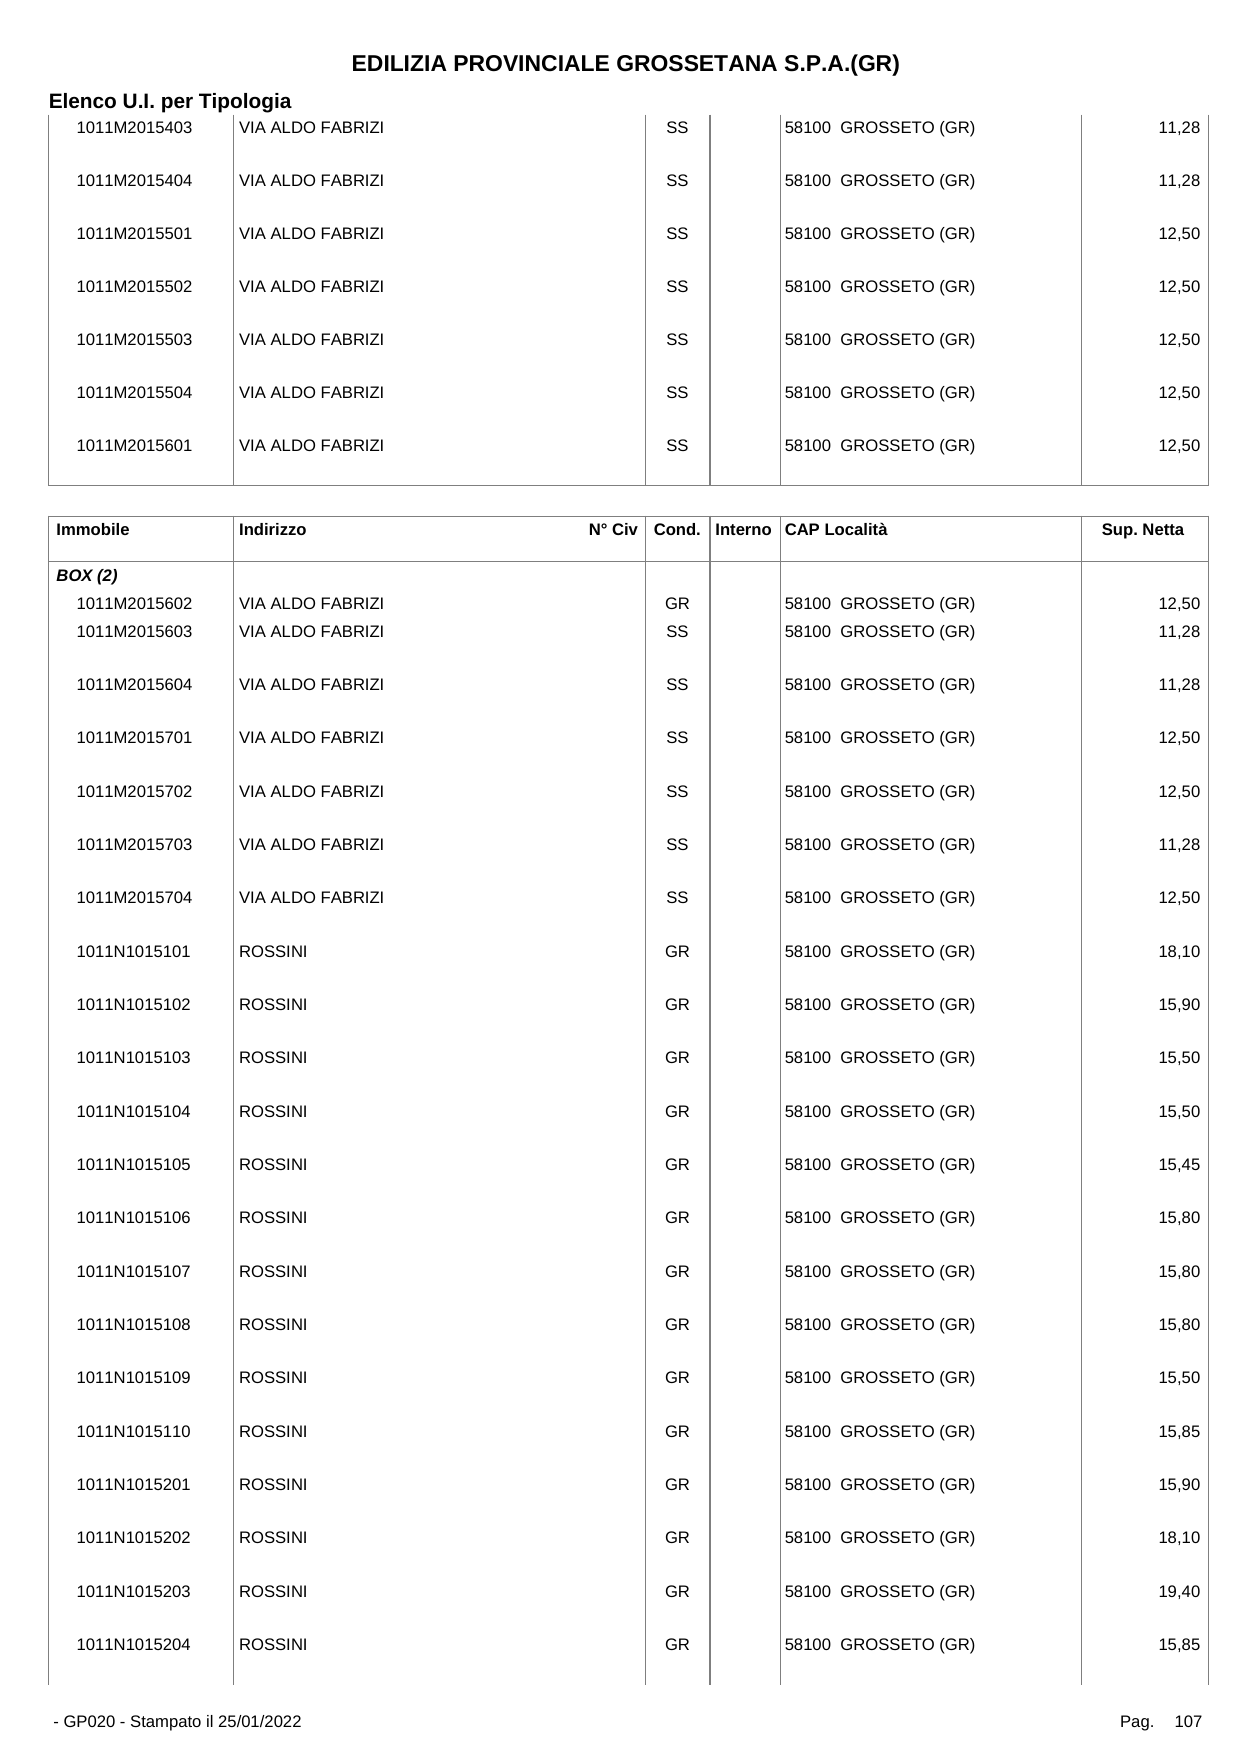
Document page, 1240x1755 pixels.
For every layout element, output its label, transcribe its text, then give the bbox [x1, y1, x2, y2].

table_cell 1011N1015110 [49, 1418, 233, 1471]
table_cell [711, 1418, 780, 1471]
table_cell 1011M2015603 [49, 618, 233, 671]
table_cell ROSSINI [234, 938, 588, 991]
table_cell [711, 778, 780, 831]
table_cell GR [646, 1258, 709, 1311]
table_cell 12,50 [1082, 778, 1208, 831]
table_cell SS [646, 725, 709, 778]
table_cell [711, 220, 780, 273]
table_cell 15,50 [1082, 1365, 1208, 1418]
table_cell GR [646, 562, 709, 618]
table_cell 12,50 [1082, 326, 1208, 379]
table_cell [711, 1525, 780, 1578]
table_cell GR [646, 1471, 709, 1525]
table_cell 58100 GROSSETO (GR) [781, 220, 1081, 273]
table_cell [589, 379, 645, 432]
table_cell 1011M2015403 [49, 115, 233, 167]
table_cell 58100 GROSSETO (GR) [781, 1631, 1081, 1685]
table_cell 58100 GROSSETO (GR) [781, 1578, 1081, 1631]
table_cell 12,50 [1082, 379, 1208, 432]
table_cell SS [646, 885, 709, 938]
table_cell GR [646, 1418, 709, 1471]
table_cell [711, 991, 780, 1045]
table_cell [589, 671, 645, 725]
table_cell GR [646, 1525, 709, 1578]
table_cell [589, 885, 645, 938]
table_cell 1011N1015104 [49, 1098, 233, 1151]
table_cell 12,50 [1082, 273, 1208, 326]
table_cell GR [646, 938, 709, 991]
table_cell 12,50 [1082, 562, 1208, 618]
table_cell 1011N1015204 [49, 1631, 233, 1685]
table_cell ROSSINI [234, 1151, 588, 1205]
table_cell SS [646, 671, 709, 725]
table_cell 1011N1015109 [49, 1365, 233, 1418]
table_cell 58100 GROSSETO (GR) [781, 1045, 1081, 1098]
table_cell SS [646, 618, 709, 671]
table_header Immobile [49, 517, 233, 561]
table_cell 18,10 [1082, 1525, 1208, 1578]
table_cell [589, 326, 645, 379]
table_cell 58100 GROSSETO (GR) [781, 1098, 1081, 1151]
table_cell 58100 GROSSETO (GR) [781, 1365, 1081, 1418]
table_cell [711, 618, 780, 671]
table_header Cond. [646, 517, 709, 561]
table_cell 58100 GROSSETO (GR) [781, 562, 1081, 618]
table_header Indirizzo [234, 517, 588, 561]
table_cell 1011N1015202 [49, 1525, 233, 1578]
table_header CAP Località [781, 517, 1081, 561]
table_cell GR [646, 1151, 709, 1205]
table_cell 58100 GROSSETO (GR) [781, 671, 1081, 725]
table_cell 58100 GROSSETO (GR) [781, 326, 1081, 379]
table_cell 12,50 [1082, 220, 1208, 273]
table_cell GR [646, 1098, 709, 1151]
table_cell 1011N1015105 [49, 1151, 233, 1205]
table_cell [589, 1525, 645, 1578]
table_cell [589, 562, 645, 618]
table_cell [711, 168, 780, 220]
table_cell 58100 GROSSETO (GR) [781, 725, 1081, 778]
table_cell VIA ALDO FABRIZI [234, 671, 588, 725]
table_cell 15,90 [1082, 1471, 1208, 1525]
table_cell 12,50 [1082, 725, 1208, 778]
table_cell ROSSINI [234, 1098, 588, 1151]
table_cell 1011M2015503 [49, 326, 233, 379]
table_cell 1011M2015704 [49, 885, 233, 938]
table_cell 58100 GROSSETO (GR) [781, 273, 1081, 326]
table_cell [589, 1258, 645, 1311]
table_cell VIA ALDO FABRIZI [234, 725, 588, 778]
table_cell [711, 831, 780, 885]
table_cell 11,28 [1082, 168, 1208, 220]
table_cell GR [646, 1578, 709, 1631]
table_cell 58100 GROSSETO (GR) [781, 991, 1081, 1045]
table_cell 1011M2015501 [49, 220, 233, 273]
table_cell 58100 GROSSETO (GR) [781, 778, 1081, 831]
table_cell SS [646, 168, 709, 220]
table_cell 58100 GROSSETO (GR) [781, 1418, 1081, 1471]
table_cell 11,28 [1082, 618, 1208, 671]
table_cell ROSSINI [234, 1258, 588, 1311]
table_cell VIA ALDO FABRIZI [234, 831, 588, 885]
table_cell 18,10 [1082, 938, 1208, 991]
table_cell [711, 1471, 780, 1525]
table_cell SS [646, 273, 709, 326]
table_cell 15,80 [1082, 1258, 1208, 1311]
table_cell [589, 273, 645, 326]
table_cell [589, 1578, 645, 1631]
table_cell 58100 GROSSETO (GR) [781, 379, 1081, 432]
table_cell 58100 GROSSETO (GR) [781, 618, 1081, 671]
table_cell 1011M2015702 [49, 778, 233, 831]
table_cell [589, 432, 645, 485]
table_cell [711, 1578, 780, 1631]
table_cell 1011M2015404 [49, 168, 233, 220]
table_cell 58100 GROSSETO (GR) [781, 168, 1081, 220]
table_cell [711, 725, 780, 778]
table_cell GR [646, 1311, 709, 1365]
table_cell SS [646, 432, 709, 485]
table_header N° Civ [589, 517, 645, 561]
table_cell [589, 1311, 645, 1365]
table_cell VIA ALDO FABRIZI [234, 885, 588, 938]
table_cell VIA ALDO FABRIZI [234, 778, 588, 831]
table_cell GR [646, 1205, 709, 1258]
table_cell [711, 671, 780, 725]
table_cell [589, 1098, 645, 1151]
table_cell 11,28 [1082, 671, 1208, 725]
table_cell [589, 1151, 645, 1205]
table_cell VIA ALDO FABRIZI [234, 115, 588, 167]
table_cell 12,50 [1082, 885, 1208, 938]
table_cell 58100 GROSSETO (GR) [781, 1205, 1081, 1258]
table_cell [711, 1258, 780, 1311]
table_cell 1011M2015703 [49, 831, 233, 885]
table_cell 58100 GROSSETO (GR) [781, 1151, 1081, 1205]
table_cell [589, 831, 645, 885]
table_cell [589, 1418, 645, 1471]
table_cell ROSSINI [234, 1578, 588, 1631]
table_cell [589, 1205, 645, 1258]
table_cell 1011N1015102 [49, 991, 233, 1045]
table_cell [711, 1631, 780, 1685]
table_cell VIA ALDO FABRIZI [234, 562, 588, 618]
table_cell SS [646, 778, 709, 831]
table_cell 58100 GROSSETO (GR) [781, 885, 1081, 938]
table_cell ROSSINI [234, 1365, 588, 1418]
table_cell [711, 885, 780, 938]
table_cell 58100 GROSSETO (GR) [781, 1311, 1081, 1365]
table_header Sup. Netta [1082, 517, 1208, 561]
table_cell [589, 1045, 645, 1098]
table_cell BOX (2) 1011M2015602 [49, 562, 233, 618]
table_cell ROSSINI [234, 1525, 588, 1578]
table_cell SS [646, 115, 709, 167]
table_cell [589, 938, 645, 991]
table_cell ROSSINI [234, 1205, 588, 1258]
table_cell ROSSINI [234, 1471, 588, 1525]
table_cell 1011N1015106 [49, 1205, 233, 1258]
table_cell 1011N1015101 [49, 938, 233, 991]
table_cell [589, 1365, 645, 1418]
table_cell 58100 GROSSETO (GR) [781, 1471, 1081, 1525]
table_cell [589, 1631, 645, 1685]
table_cell [711, 326, 780, 379]
table_cell 15,50 [1082, 1098, 1208, 1151]
table_cell [589, 115, 645, 167]
table_cell 1011N1015103 [49, 1045, 233, 1098]
table_cell 58100 GROSSETO (GR) [781, 938, 1081, 991]
table_cell GR [646, 1365, 709, 1418]
table_cell 15,80 [1082, 1205, 1208, 1258]
table_cell [589, 220, 645, 273]
table_cell SS [646, 220, 709, 273]
table_cell 11,28 [1082, 115, 1208, 167]
table_cell [711, 1311, 780, 1365]
table_cell SS [646, 379, 709, 432]
table_cell 15,85 [1082, 1418, 1208, 1471]
table_cell [589, 1471, 645, 1525]
table_cell VIA ALDO FABRIZI [234, 618, 588, 671]
table_cell [711, 115, 780, 167]
table_cell 1011M2015504 [49, 379, 233, 432]
table_cell 58100 GROSSETO (GR) [781, 1525, 1081, 1578]
table_cell 15,50 [1082, 1045, 1208, 1098]
table_cell ROSSINI [234, 991, 588, 1045]
table_cell 58100 GROSSETO (GR) [781, 432, 1081, 485]
table_cell VIA ALDO FABRIZI [234, 326, 588, 379]
table_cell [589, 725, 645, 778]
table_cell 11,28 [1082, 831, 1208, 885]
table_cell 1011M2015701 [49, 725, 233, 778]
table_cell 15,45 [1082, 1151, 1208, 1205]
table_cell ROSSINI [234, 1311, 588, 1365]
table_cell [711, 1098, 780, 1151]
table_cell 19,40 [1082, 1578, 1208, 1631]
table_cell [589, 991, 645, 1045]
table_cell SS [646, 831, 709, 885]
table_cell [589, 168, 645, 220]
table_cell GR [646, 991, 709, 1045]
table_cell 15,90 [1082, 991, 1208, 1045]
table_cell GR [646, 1045, 709, 1098]
table_cell GR [646, 1631, 709, 1685]
table_cell VIA ALDO FABRIZI [234, 220, 588, 273]
table_cell 15,80 [1082, 1311, 1208, 1365]
table_cell 1011M2015601 [49, 432, 233, 485]
table_cell 58100 GROSSETO (GR) [781, 831, 1081, 885]
table_cell VIA ALDO FABRIZI [234, 432, 588, 485]
table_cell [711, 432, 780, 485]
table_cell SS [646, 326, 709, 379]
table_cell VIA ALDO FABRIZI [234, 168, 588, 220]
table_header Interno [711, 517, 780, 561]
table_cell [589, 778, 645, 831]
table_cell ROSSINI [234, 1631, 588, 1685]
table_cell [711, 1045, 780, 1098]
table_cell [711, 379, 780, 432]
table_cell ROSSINI [234, 1418, 588, 1471]
table_cell VIA ALDO FABRIZI [234, 379, 588, 432]
table_cell 12,50 [1082, 432, 1208, 485]
table_cell 1011N1015203 [49, 1578, 233, 1631]
table_cell [711, 273, 780, 326]
table_cell [711, 1151, 780, 1205]
table_cell ROSSINI [234, 1045, 588, 1098]
table_cell 1011M2015604 [49, 671, 233, 725]
table_cell 1011N1015201 [49, 1471, 233, 1525]
table_cell [589, 618, 645, 671]
table_cell VIA ALDO FABRIZI [234, 273, 588, 326]
table_cell 1011N1015107 [49, 1258, 233, 1311]
table_cell 1011N1015108 [49, 1311, 233, 1365]
table_cell 1011M2015502 [49, 273, 233, 326]
table_cell [711, 1365, 780, 1418]
table_cell [711, 562, 780, 618]
table_cell [711, 938, 780, 991]
table_cell 15,85 [1082, 1631, 1208, 1685]
table_cell 58100 GROSSETO (GR) [781, 1258, 1081, 1311]
table_cell [711, 1205, 780, 1258]
table_cell 58100 GROSSETO (GR) [781, 115, 1081, 167]
